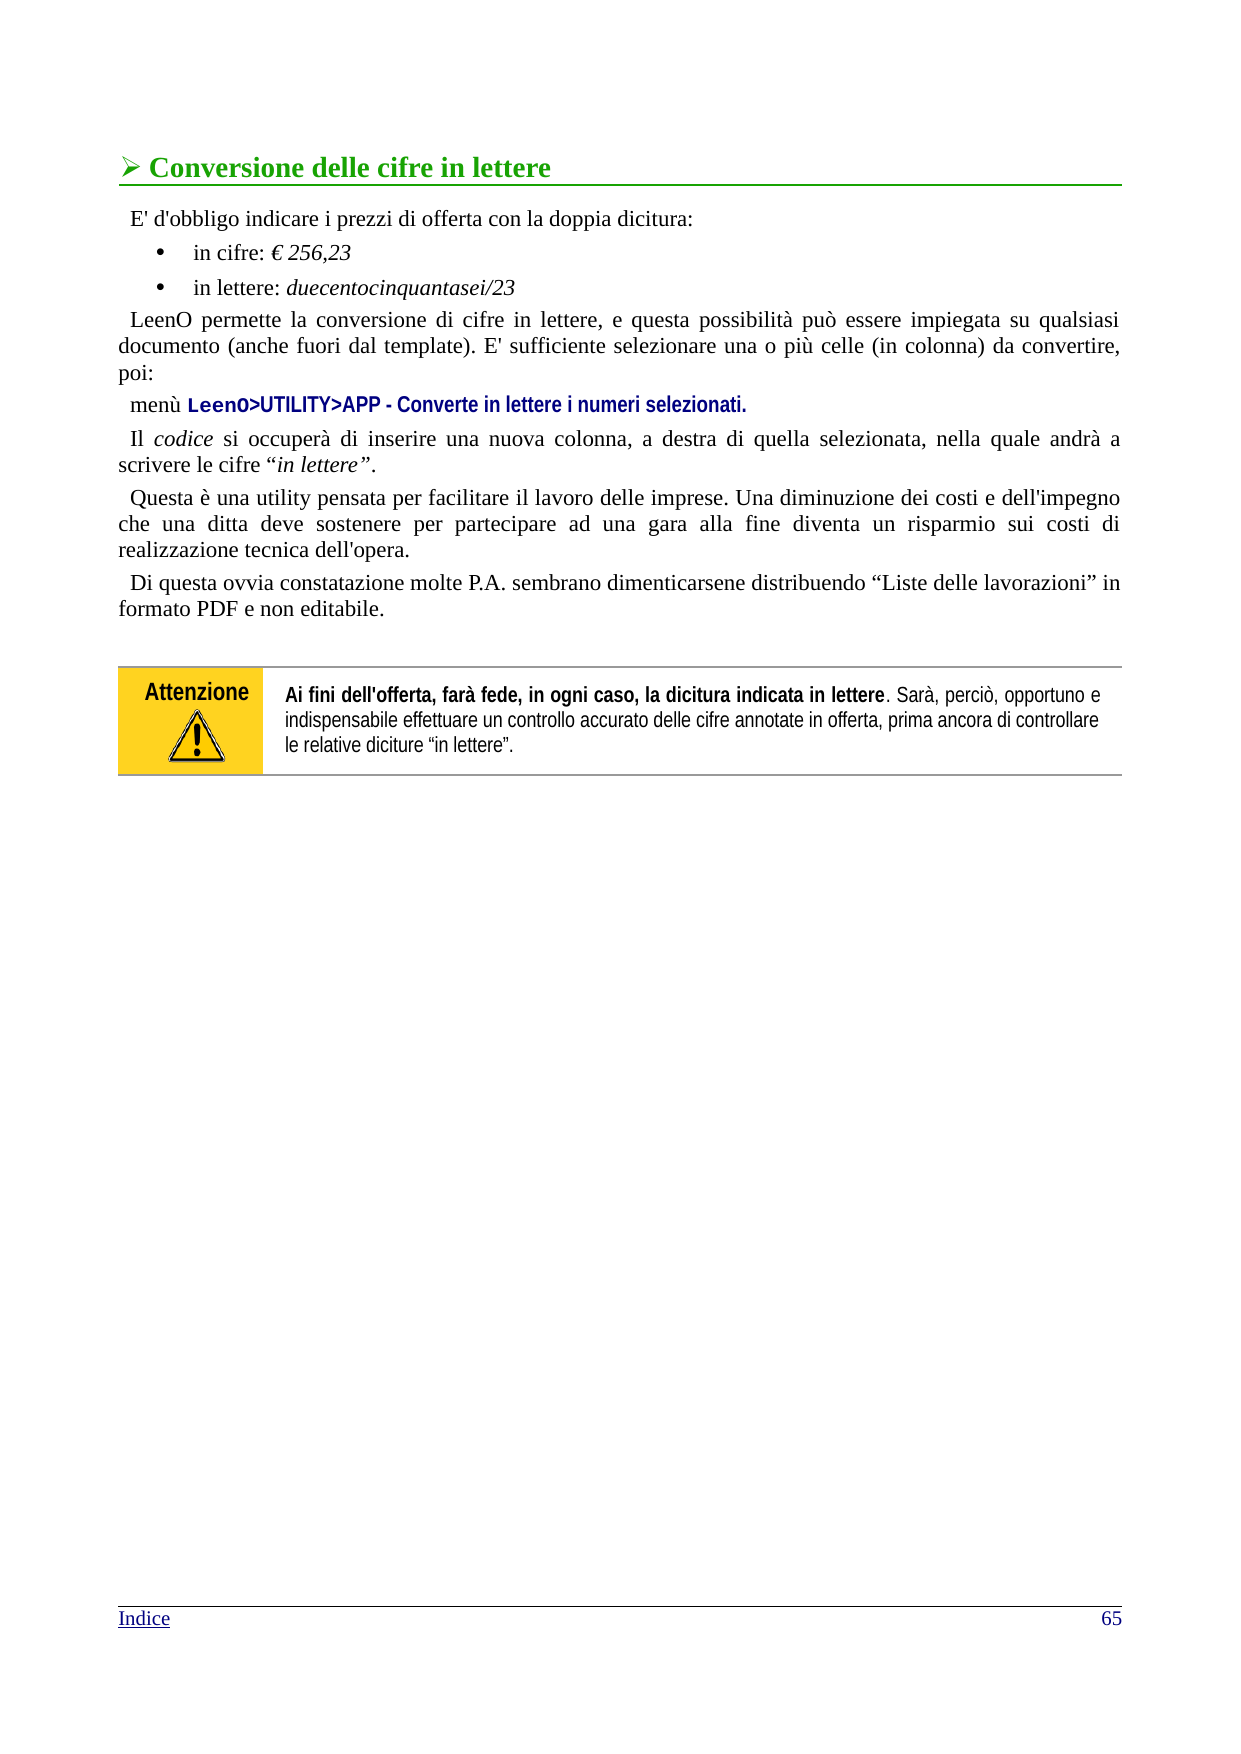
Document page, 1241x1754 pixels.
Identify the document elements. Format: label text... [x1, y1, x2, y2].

text Questa è una utility pensata per facilitare il lavoro delle imprese. Una diminuzione dei costi e dell'impegno che una ditta deve sostenere per partecipare ad una gara alla fine diventa un risparmio sui costi di realizzazione tecnica dell'opera. [118, 483, 1122, 563]
table_header Attenzione [118, 668, 263, 774]
text E' d'obbligo indicare i prezzi di offerta con la doppia dicitura: [118, 204, 1122, 231]
list in cifre: € 256,23 [156, 237, 1122, 266]
subtitle Conversione delle cifre in lettere [119, 150, 1122, 184]
text menù LeenO>UTILITY>APP - Converte in lettere i numeri selezionati. [118, 391, 1122, 419]
table_header Ai fini dell'offerta, farà fede, in ogni caso, la dicitura indicata in lettere. Sarà, perciò, opportuno e indispensabile effettuare un controllo accurato delle cifre annotate in offerta, prima ancora di controllare le relative diciture “in lettere”. [264, 668, 1122, 774]
picture [164, 705, 229, 766]
text Il codice si occuperà di inserire una nuova colonna, a destra di quella selezionata, nella quale andrà a scrivere le cifre “in lettere”. [118, 425, 1122, 478]
list in lettere: duecentocinquantasei/23 [156, 272, 1122, 300]
text Di questa ovvia constatazione molte P.A. sembrano dimenticarsene distribuendo “Liste delle lavorazioni” in formato PDF e non editabile. [118, 568, 1122, 621]
text LeenO permette la conversione di cifre in lettere, e questa possibilità può essere impiegata su qualsiasi documento (anche fuori dal template). E' sufficiente selezionare una o più celle (in colonna) da convertire, poi: [118, 306, 1122, 385]
